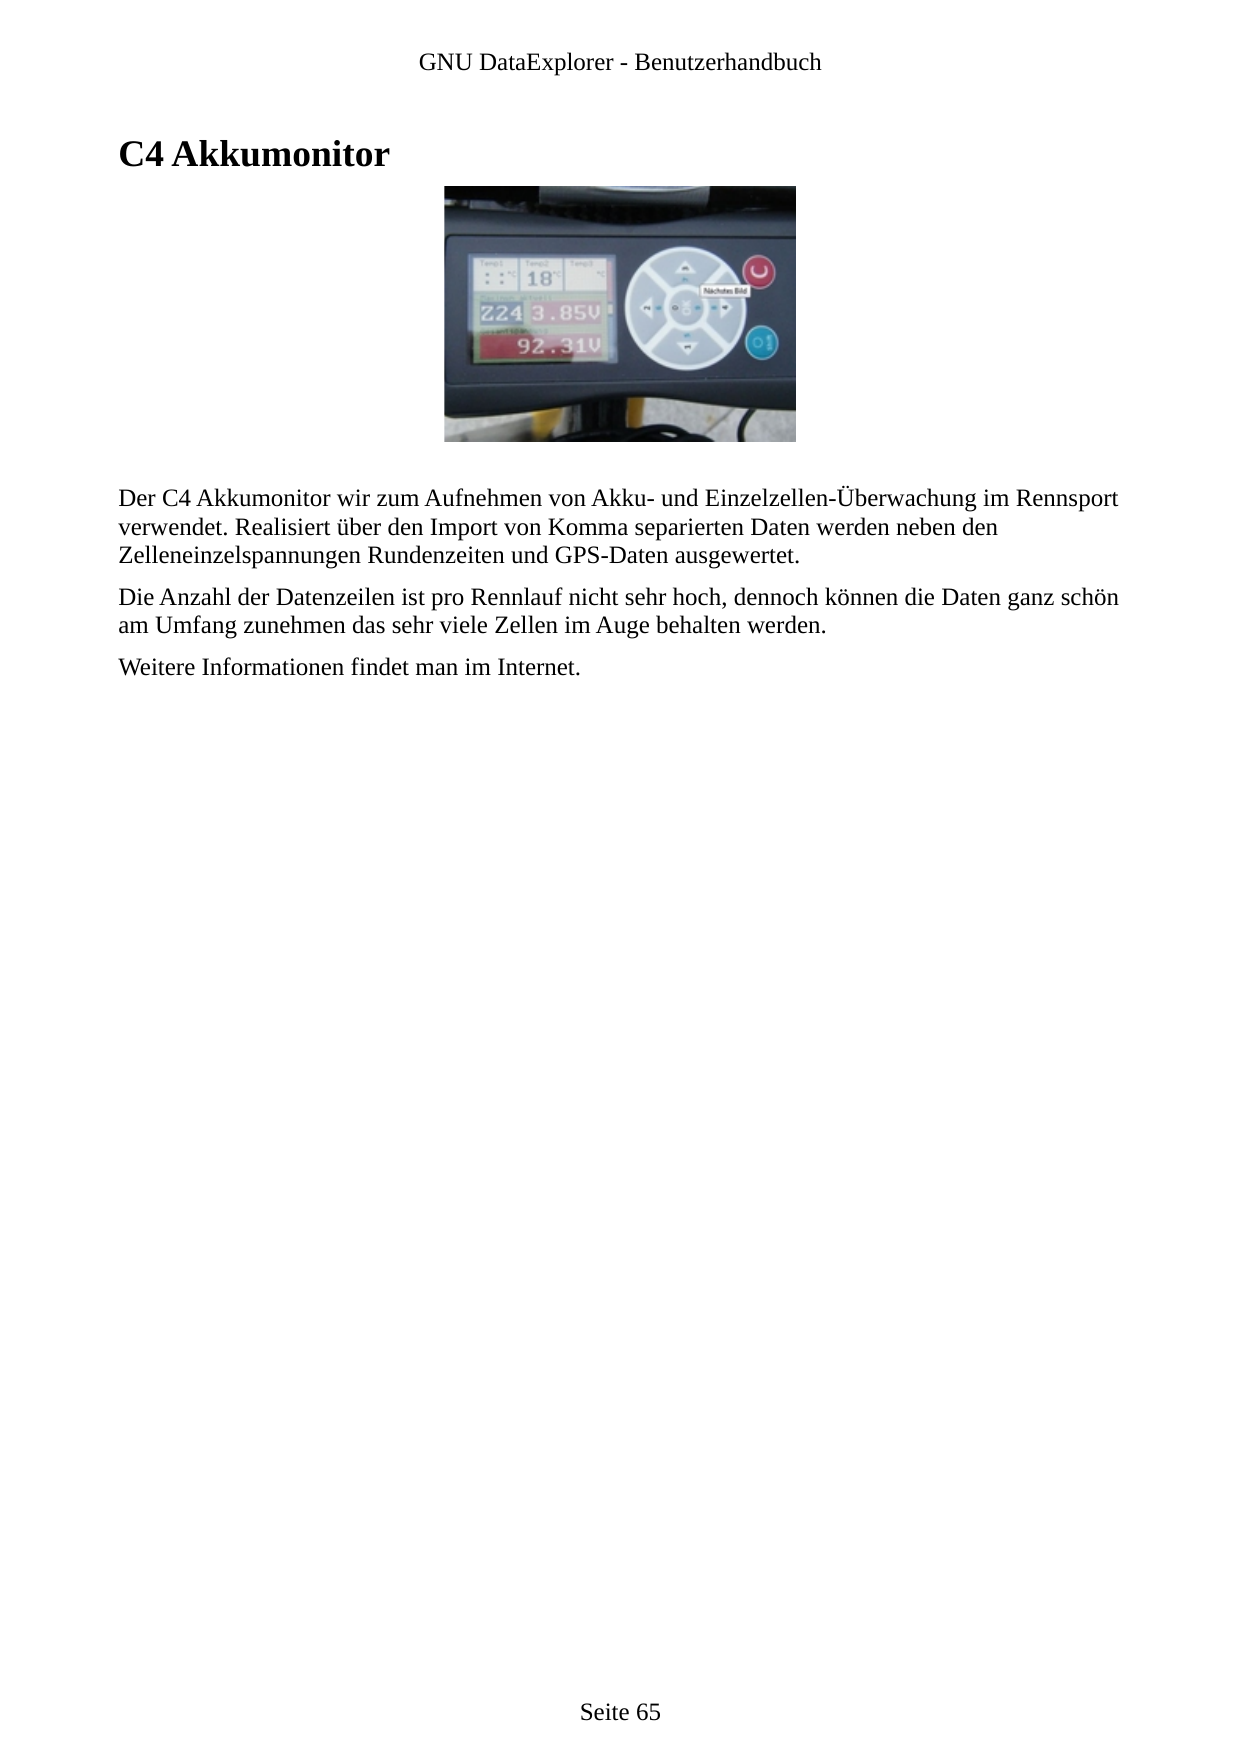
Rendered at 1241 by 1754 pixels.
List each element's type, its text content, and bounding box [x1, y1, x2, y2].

text Der C4 Akkumonitor wir zum Aufnehmen von Akku- und Einzelzellen-Überwachung im Rennsport verwendet. Realisiert über den Import von Komma separierten Daten werden neben den Zelleneinzelspannungen Rundenzeiten und GPS-Daten ausgewertet. [118, 483, 1122, 569]
picture [444, 186, 796, 442]
text Weitere Informationen findet man im Internet. [118, 652, 1122, 680]
text Die Anzahl der Datenzeilen ist pro Rennlauf nicht sehr hoch, dennoch können die Daten ganz schön am Umfang zunehmen das sehr viele Zellen im Auge behalten werden. [118, 582, 1122, 639]
subtitle C4 Akkumonitor [118, 131, 1122, 174]
